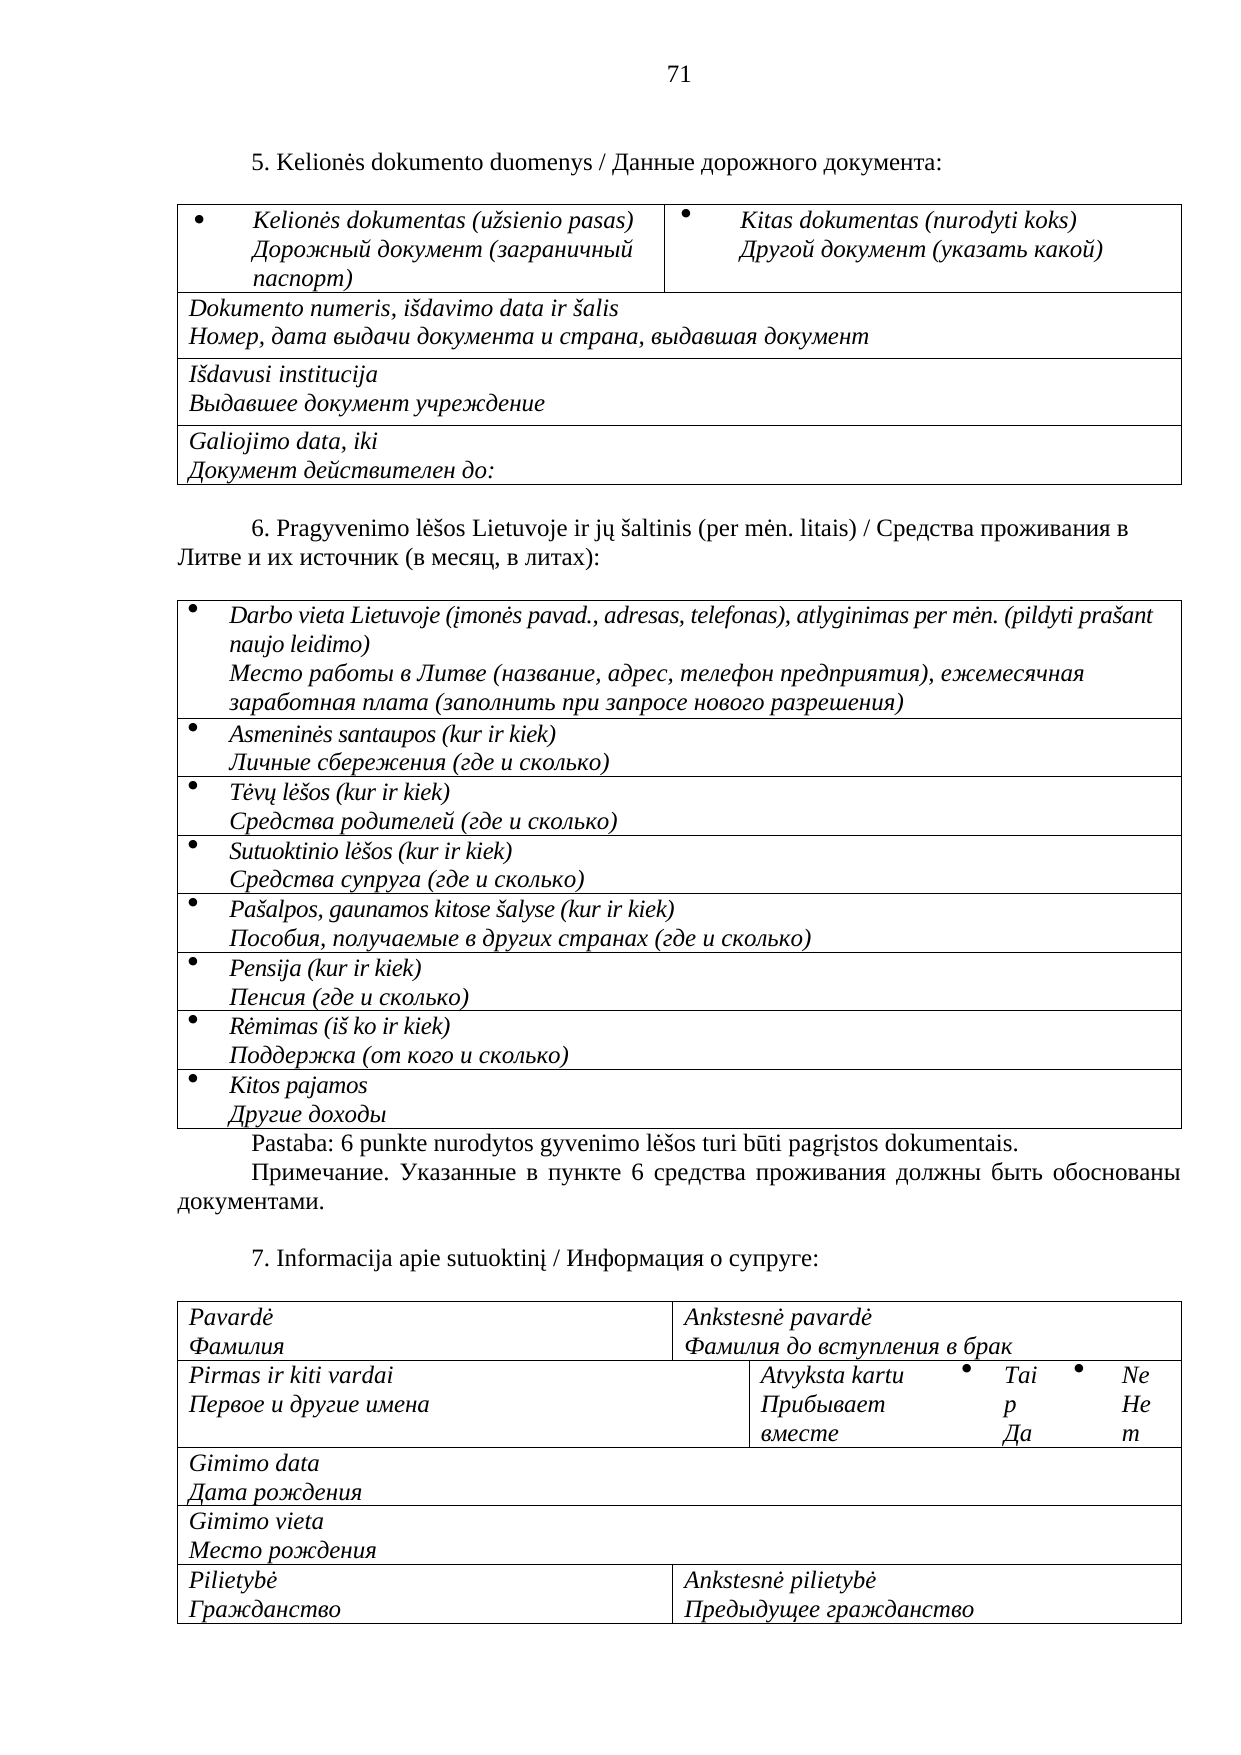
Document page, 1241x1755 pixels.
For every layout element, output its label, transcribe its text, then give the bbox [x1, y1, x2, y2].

table_cell  [178, 1070, 218, 1127]
table_header  [178, 205, 241, 292]
table_cell Atvyksta kartu Прибывает вместе [750, 1361, 951, 1447]
table_header Kelionės dokumentas (užsienio pasas) Дорожный документ (заграничный паспорт) [241, 205, 664, 292]
table_cell  [178, 719, 218, 776]
text Pastaba: 6 punkte nurodytos gyvenimo lėšos turi būti pagrįstos dokumentais. [177, 1129, 1181, 1157]
table_cell Gimimo data Дата рождения [178, 1448, 1181, 1505]
table_cell Pensija (kur ir kiek) Пенсия (где и сколько) [218, 953, 1181, 1010]
table_cell Asmeninės santaupos (kur ir kiek) Личные сбережения (где и сколько) [218, 719, 1181, 776]
table_cell Galiojimo data, iki Документ действителен до: [178, 426, 1181, 483]
table_cell Gimimo vieta Место рождения [178, 1506, 1181, 1564]
table_cell Taip Да [993, 1361, 1063, 1447]
text 7. Informacija apie sutuoktinį / Информация о супруге: [177, 1243, 1181, 1272]
table_cell  [1063, 1361, 1110, 1447]
table_cell Ankstesnė pilietybė Предыдущее гражданство [673, 1565, 1181, 1622]
table_cell  [951, 1361, 993, 1447]
table_cell Tėvų lėšos (kur ir kiek) Средства родителей (где и сколько) [218, 777, 1181, 835]
table_header Darbo vieta Lietuvoje (įmonės pavad., adresas, telefonas), atlyginimas per mėn. (pildyti prašant naujo leidimo) Место работы в Литве (название, адрес, телефон предприятия), ежемесячная заработная плата (заполнить при запросе нового разрешения) [218, 601, 1181, 718]
table_cell  [178, 894, 218, 952]
table_cell Išdavusi institucija Выдавшее документ учреждение [178, 359, 1181, 425]
table_cell Kitos pajamos Другие доходы [218, 1070, 1181, 1127]
table_cell Pašalpos, gaunamos kitose šalyse (kur ir kiek) Пособия, получаемые в других странах (где и сколько) [218, 894, 1181, 952]
table_cell Rėmimas (iš ko ir kiek) Поддержка (от кого и сколько) [218, 1011, 1181, 1069]
table_cell  [178, 777, 218, 835]
table_cell  [178, 953, 218, 1010]
table_header Pavardė Фамилия [178, 1302, 672, 1359]
table_cell Pilietybė Гражданство [178, 1565, 672, 1622]
table_cell Dokumento numeris, išdavimo data ir šalis Номер, дата выдачи документа и страна, выдавшая документ [178, 293, 1181, 358]
table_header  [178, 601, 218, 718]
table_header Ankstesnė pavardė Фамилия до вступления в брак [673, 1302, 1181, 1359]
text 6. Pragyvenimo lėšos Lietuvoje ir jų šaltinis (per mėn. litais) / Средства проживания в Литве и их источник (в месяц, в литах): [177, 513, 1181, 571]
table_cell  [178, 836, 218, 893]
table_cell  [178, 1011, 218, 1069]
table_cell Sutuoktinio lėšos (kur ir kiek) Средства супруга (где и сколько) [218, 836, 1181, 893]
text 5. Kelionės dokumento duomenys / Данные дорожного документа: [177, 147, 1181, 176]
table_header Kitas dokumentas (nurodyti koks) Другой документ (указать какой) [729, 205, 1181, 292]
table_cell Ne Нет [1110, 1361, 1181, 1447]
table_cell Pirmas ir kiti vardai Первое и другие имена [178, 1361, 749, 1447]
text Примечание. Указанные в пункте 6 средства проживания должны быть обоснованы документами. [177, 1157, 1181, 1215]
table_header  [665, 205, 729, 292]
